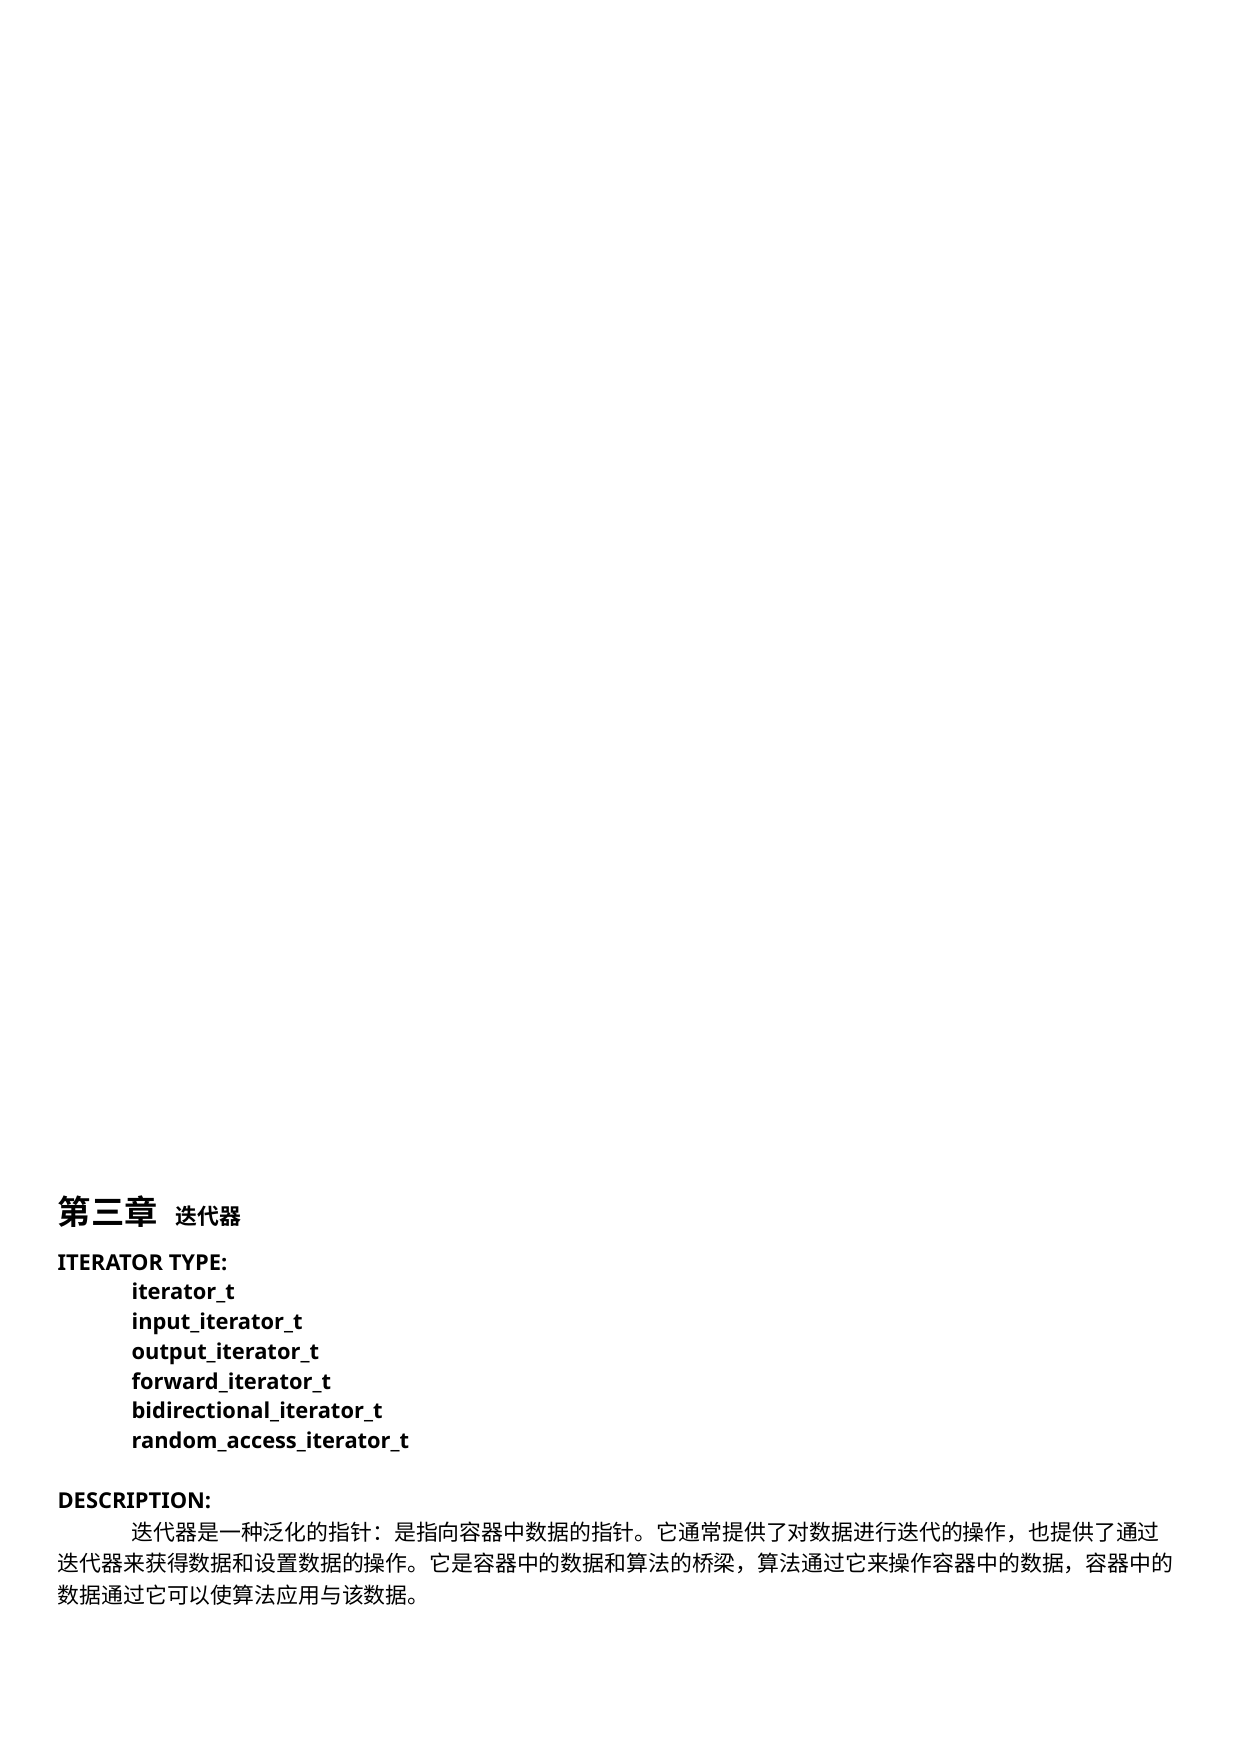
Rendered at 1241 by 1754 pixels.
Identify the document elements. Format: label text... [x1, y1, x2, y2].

text bidirectional_iterator_t [57, 1396, 1179, 1425]
text random_access_iterator_t [57, 1425, 1179, 1455]
text ITERATOR TYPE: [57, 1247, 1179, 1276]
text iterator_t [57, 1276, 1179, 1306]
subtitle 迭代器 [57, 1186, 1179, 1234]
text forward_iterator_t [57, 1366, 1179, 1396]
text output_iterator_t [57, 1336, 1179, 1366]
text DESCRIPTION: [57, 1485, 1179, 1515]
text input_iterator_t [57, 1306, 1179, 1336]
text 迭代器是一种泛化的指针：是指向容器中数据的指针。它通常提供了对数据进行迭代的操作，也提供了通过迭代器来获得数据和设置数据的操作。它是容器中的数据和算法的桥梁，算法通过它来操作容器中的数据，容器中的数据通过它可以使算法应用与该数据。 [57, 1515, 1179, 1610]
